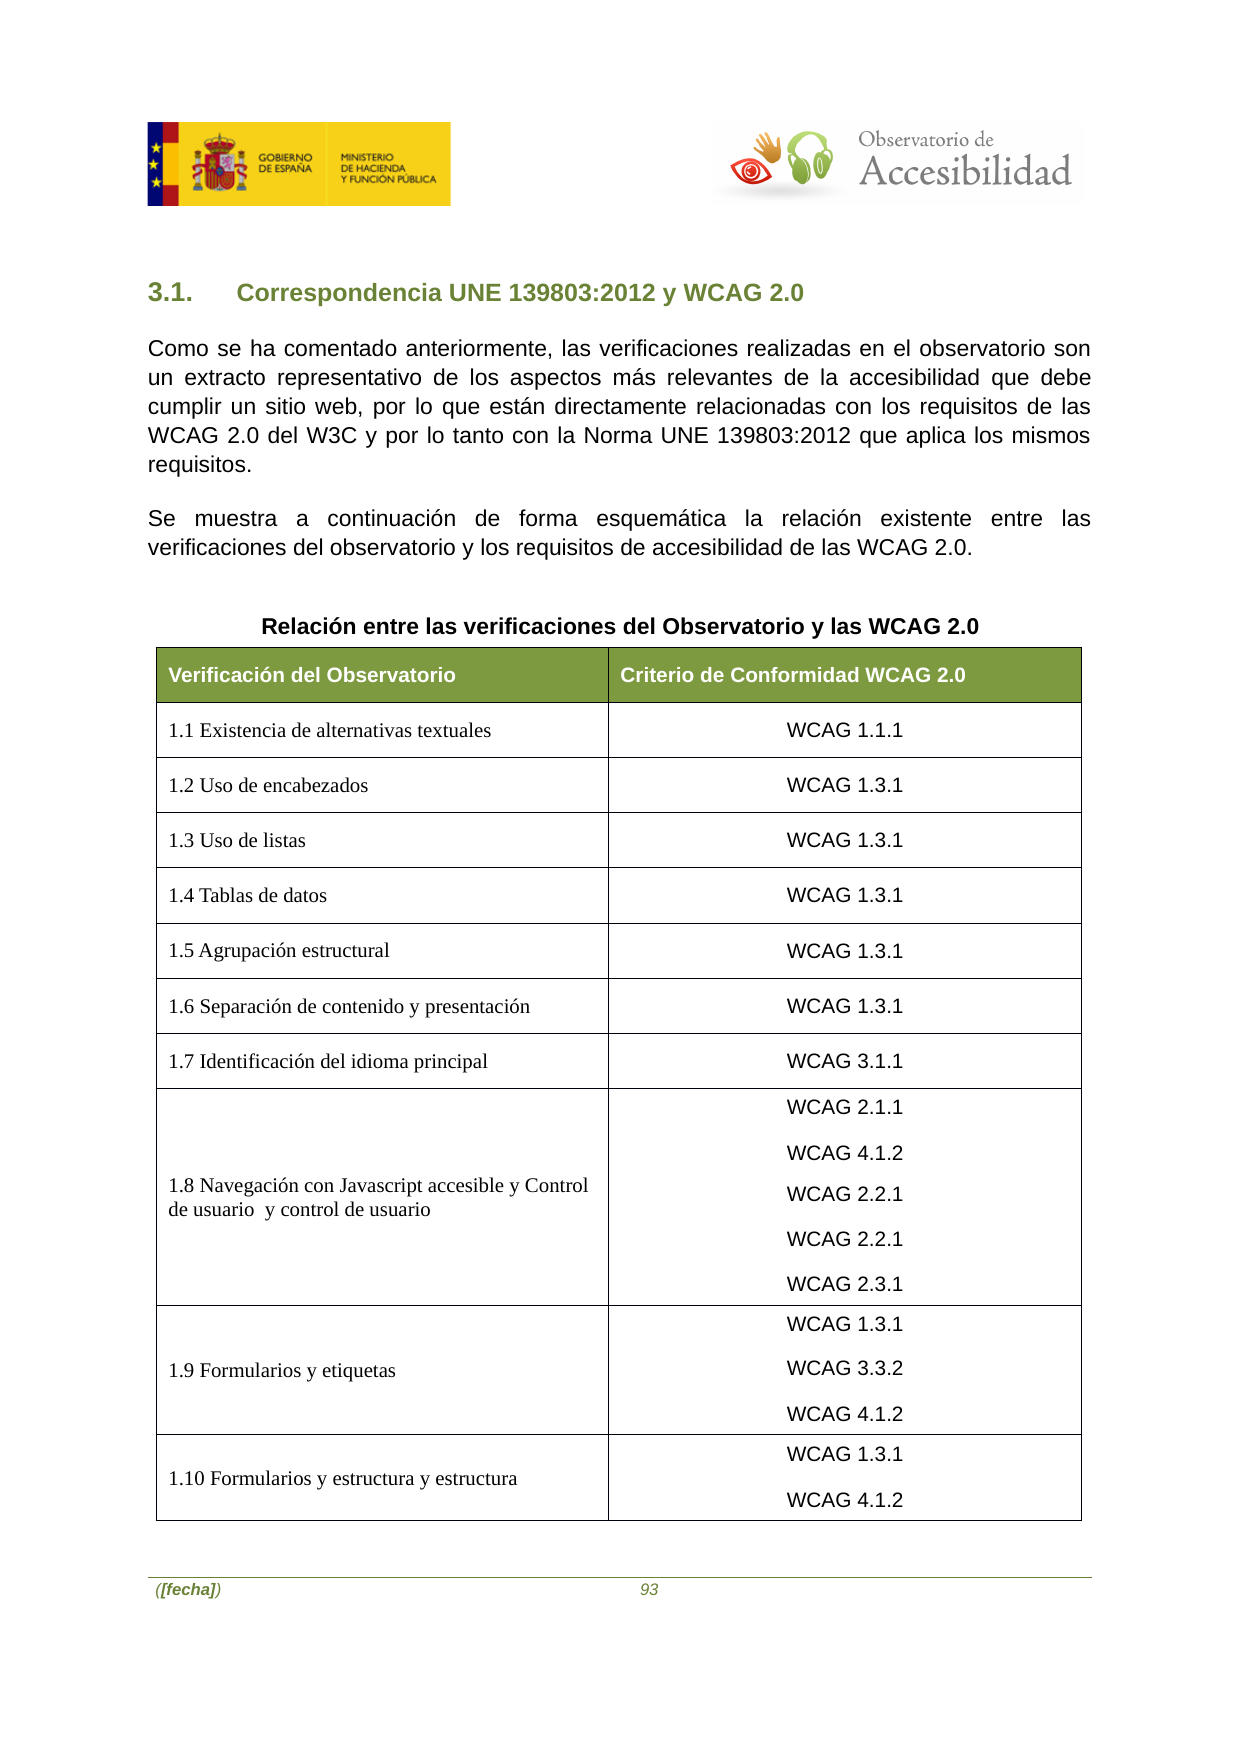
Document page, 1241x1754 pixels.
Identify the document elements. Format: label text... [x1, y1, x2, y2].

text Como se ha comentado anteriormente, las verificaciones realizadas en el observatorio son un extracto representativo de los aspectos más relevantes de la accesibilidad que debe cumplir un sitio web, por lo que están directamente relacionadas con los requisitos de las WCAG 2.0 del W3C y por lo tanto con la Norma UNE 139803:2012 que aplica los mismos requisitos. [148, 335, 1092, 477]
text Se muestra a continuación de forma esquemática la relación existente entre las verificaciones del observatorio y los requisitos de accesibilidad de las WCAG 2.0. [148, 505, 1092, 560]
table_cell 1.5 Agrupación estructural [157, 924, 608, 977]
table_cell 1.3 Uso de listas [157, 813, 608, 867]
table_header Verificación del Observatorio [157, 648, 608, 702]
table_header Criterio de Conformidad WCAG 2.0 [609, 648, 1081, 702]
table_cell WCAG 1.1.1 [609, 703, 1081, 757]
table_cell WCAG 1.3.1 [609, 758, 1081, 812]
table_cell 1.9 Formularios y etiquetas [157, 1306, 608, 1434]
table_cell 1.6 Separación de contenido y presentación [157, 979, 608, 1033]
text Relación entre las verificaciones del Observatorio y las WCAG 2.0 [148, 613, 1092, 639]
picture [710, 122, 1086, 205]
table_cell WCAG 1.3.1 [609, 813, 1081, 867]
table_cell 1.10 Formularios y estructura y estructura [157, 1435, 608, 1520]
table_cell 1.2 Uso de encabezados [157, 758, 608, 812]
picture [147, 122, 451, 206]
table_cell 1.1 Existencia de alternativas textuales [157, 703, 608, 757]
table_cell WCAG 1.3.1 [609, 924, 1081, 977]
subtitle Correspondencia UNE 139803:2012 y WCAG 2.0 [148, 276, 1092, 307]
table_cell WCAG 1.3.1 [609, 979, 1081, 1033]
table_cell WCAG 1.3.1 [609, 868, 1081, 922]
table_cell 1.8 Navegación con Javascript accesible y Control de usuario y control de usuario [157, 1089, 608, 1304]
table_cell 1.7 Identificación del idioma principal [157, 1034, 608, 1088]
table_cell WCAG 3.1.1 [609, 1034, 1081, 1088]
table_cell 1.4 Tablas de datos [157, 868, 608, 922]
table_cell WCAG 2.1.1 WCAG 4.1.2 WCAG 2.2.1 WCAG 2.2.1 WCAG 2.3.1 [609, 1089, 1081, 1304]
table_cell WCAG 1.3.1 WCAG 3.3.2 WCAG 4.1.2 [609, 1306, 1081, 1434]
table_cell WCAG 1.3.1 WCAG 4.1.2 [609, 1435, 1081, 1520]
